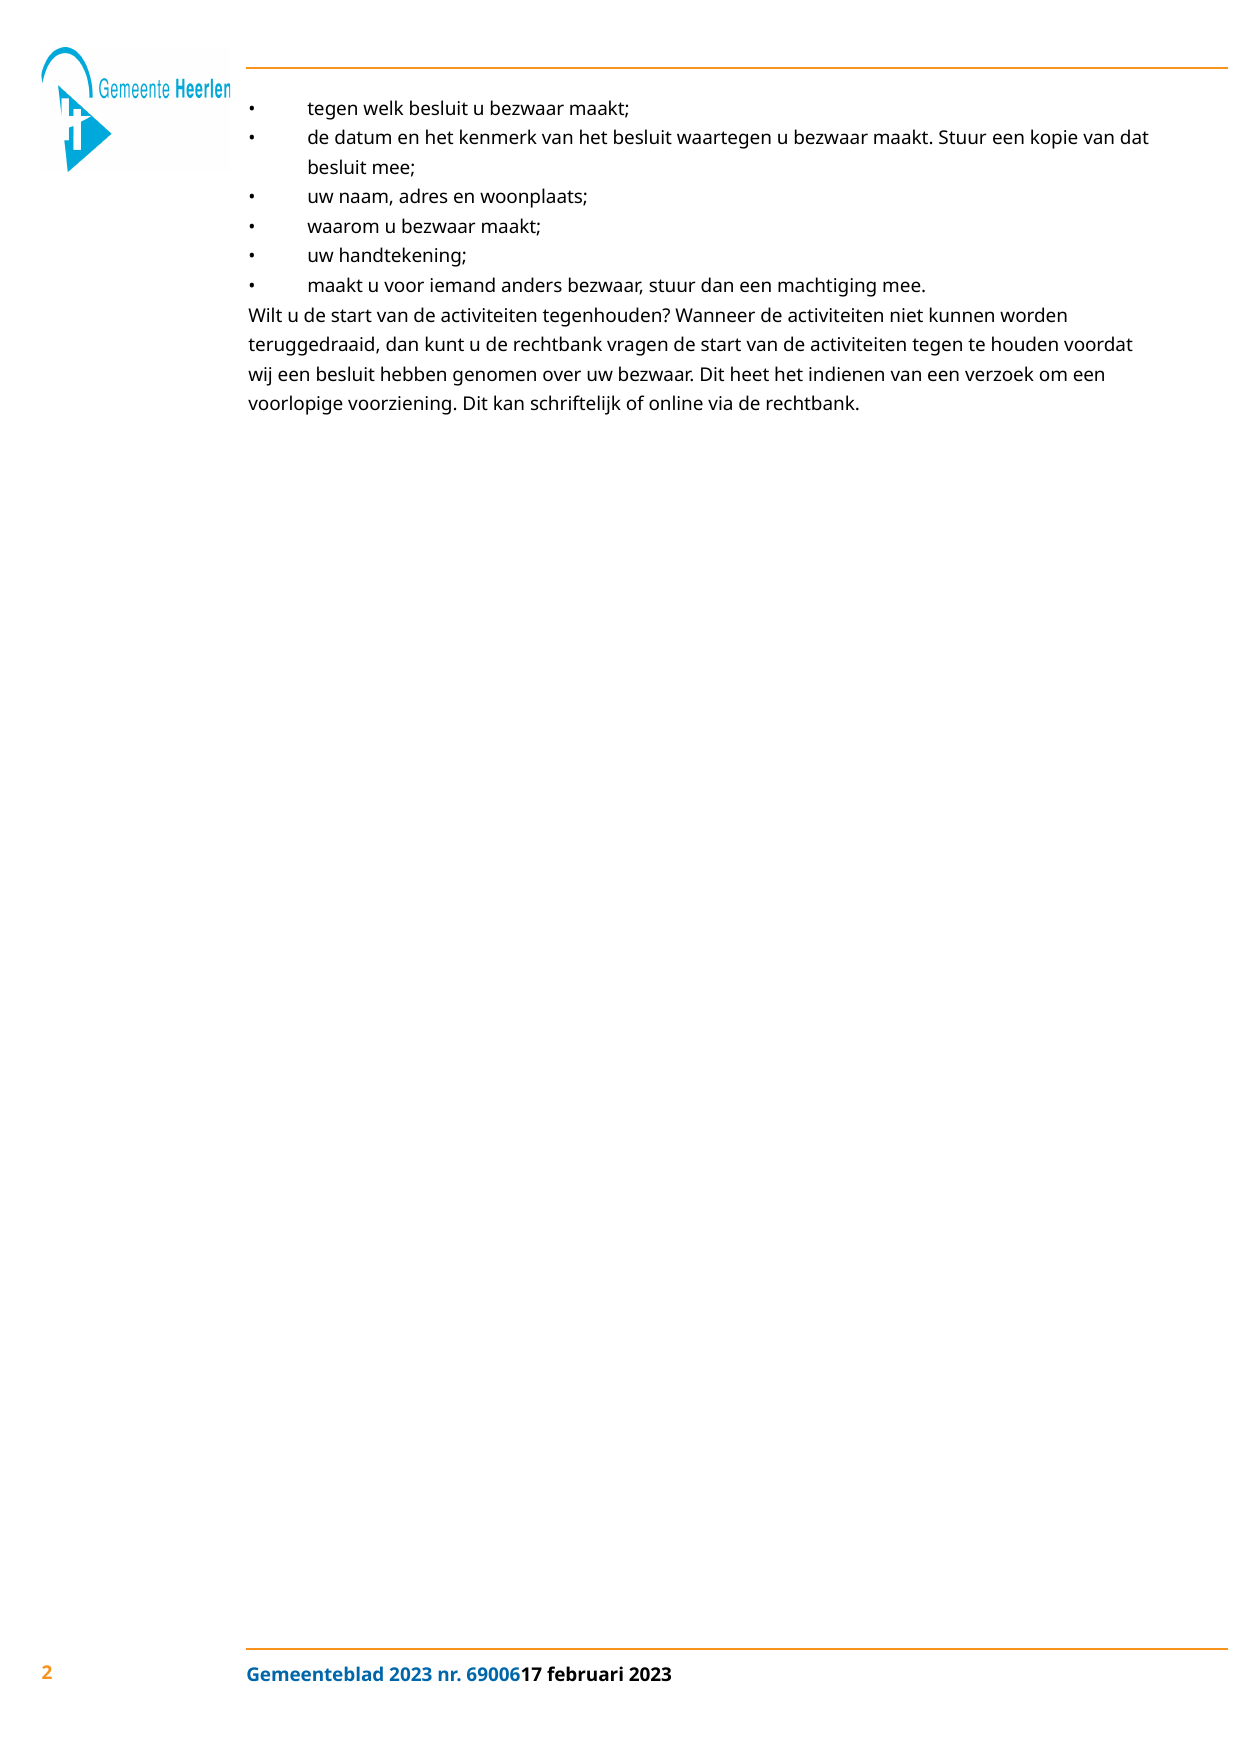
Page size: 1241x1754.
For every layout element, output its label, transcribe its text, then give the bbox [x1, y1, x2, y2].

list uw handtekening; [248, 243, 1152, 268]
list maakt u voor iemand anders bezwaar, stuur dan een machtiging mee. [248, 272, 1152, 298]
list uw naam, adres en woonplaats; [248, 183, 1152, 209]
list waarom u bezwaar maakt; [248, 213, 1152, 239]
picture [41, 47, 231, 172]
picture [41, 47, 59, 70]
list tegen welk besluit u bezwaar maakt; [248, 95, 1152, 121]
list de datum en het kenmerk van het besluit waartegen u bezwaar maakt. Stuur een kopie van dat besluit mee; [248, 124, 1152, 180]
text Wilt u de start van de activiteiten tegenhouden? Wanneer de activiteiten niet kunnen worden teruggedraaid, dan kunt u de rechtbank vragen de start van de activiteiten tegen te houden voordat wij een besluit hebben genomen over uw bezwaar. Dit heet het indienen van een verzoek om een voorlopige voorziening. Dit kan schriftelijk of online via de rechtbank. [248, 302, 1152, 416]
